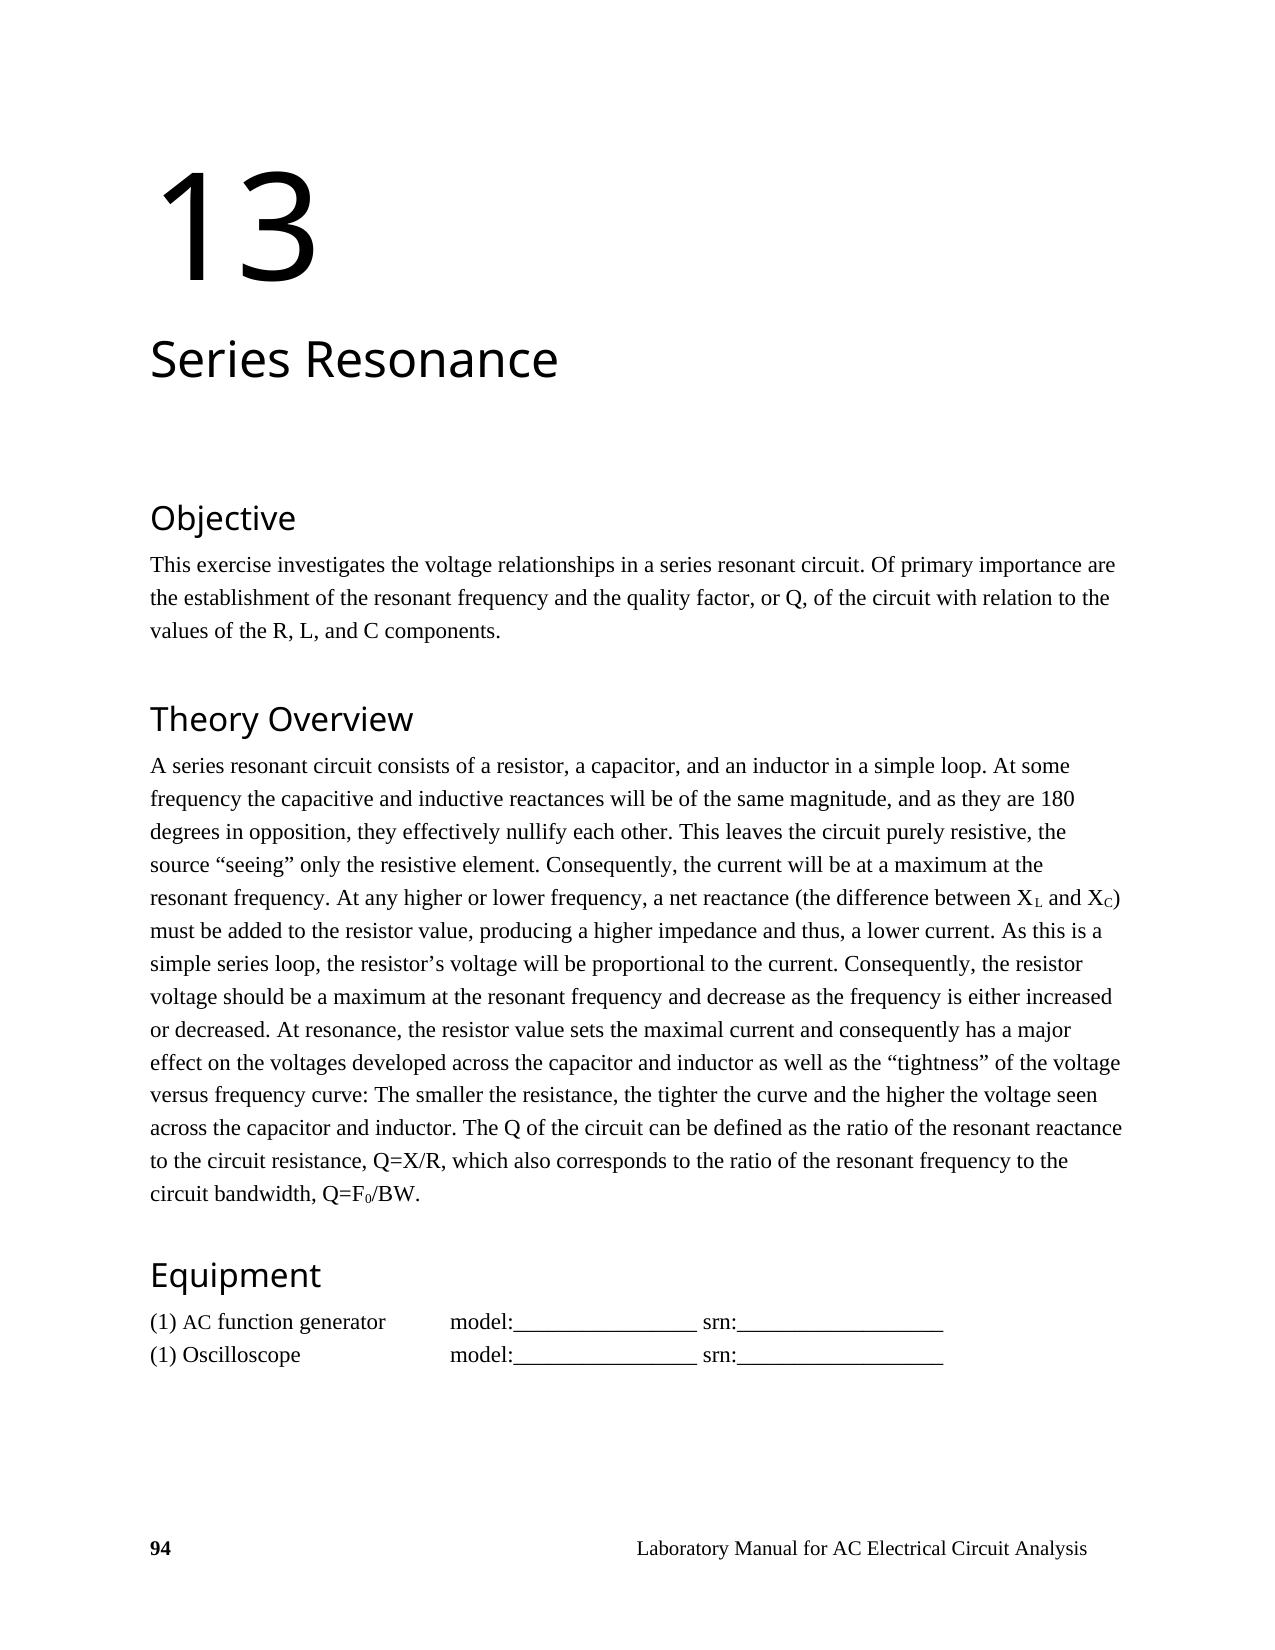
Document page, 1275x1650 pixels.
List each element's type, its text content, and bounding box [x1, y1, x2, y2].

title Series Resonance [150, 324, 1125, 392]
text A series resonant circuit consists of a resistor, a capacitor, and an inductor in a simple loop. At some frequency the capacitive and inductive reactances will be of the same magnitude, and as they are 180 degrees in opposition, they effectively nullify each other. This leaves the circuit purely resistive, the source “seeing” only the resistive element. Consequently, the current will be at a maximum at the resonant frequency. At any higher or lower frequency, a net reactance (the difference between XL and XC) must be added to the resistor value, producing a higher impedance and thus, a lower current. As this is a simple series loop, the resistor’s voltage will be proportional to the current. Consequently, the resistor voltage should be a maximum at the resonant frequency and decrease as the frequency is either increased or decreased. At resonance, the resistor value sets the maximal current and consequently has a major effect on the voltages developed across the capacitor and inductor as well as the “tightness” of the voltage versus frequency curve: The smaller the resistance, the tighter the curve and the higher the voltage seen across the capacitor and inductor. The Q of the circuit can be defined as the ratio of the resonant reactance to the circuit resistance, Q=X/R, which also corresponds to the ratio of the resonant frequency to the circuit bandwidth, Q=F0/BW. [150, 752, 1125, 1207]
title 13 [150, 120, 1125, 324]
subtitle Objective [150, 494, 1125, 540]
subtitle Equipment [150, 1251, 1125, 1297]
text (1) AC function generator model:________________ srn:__________________ [150, 1308, 1125, 1334]
text This exercise investigates the voltage relationships in a series resonant circuit. Of primary importance are the establishment of the resonant frequency and the quality factor, or Q, of the circuit with relation to the values of the R, L, and C components. [150, 551, 1125, 643]
subtitle Theory Overview [150, 696, 1125, 741]
text (1) Oscilloscope model:________________ srn:__________________ [150, 1341, 1125, 1367]
